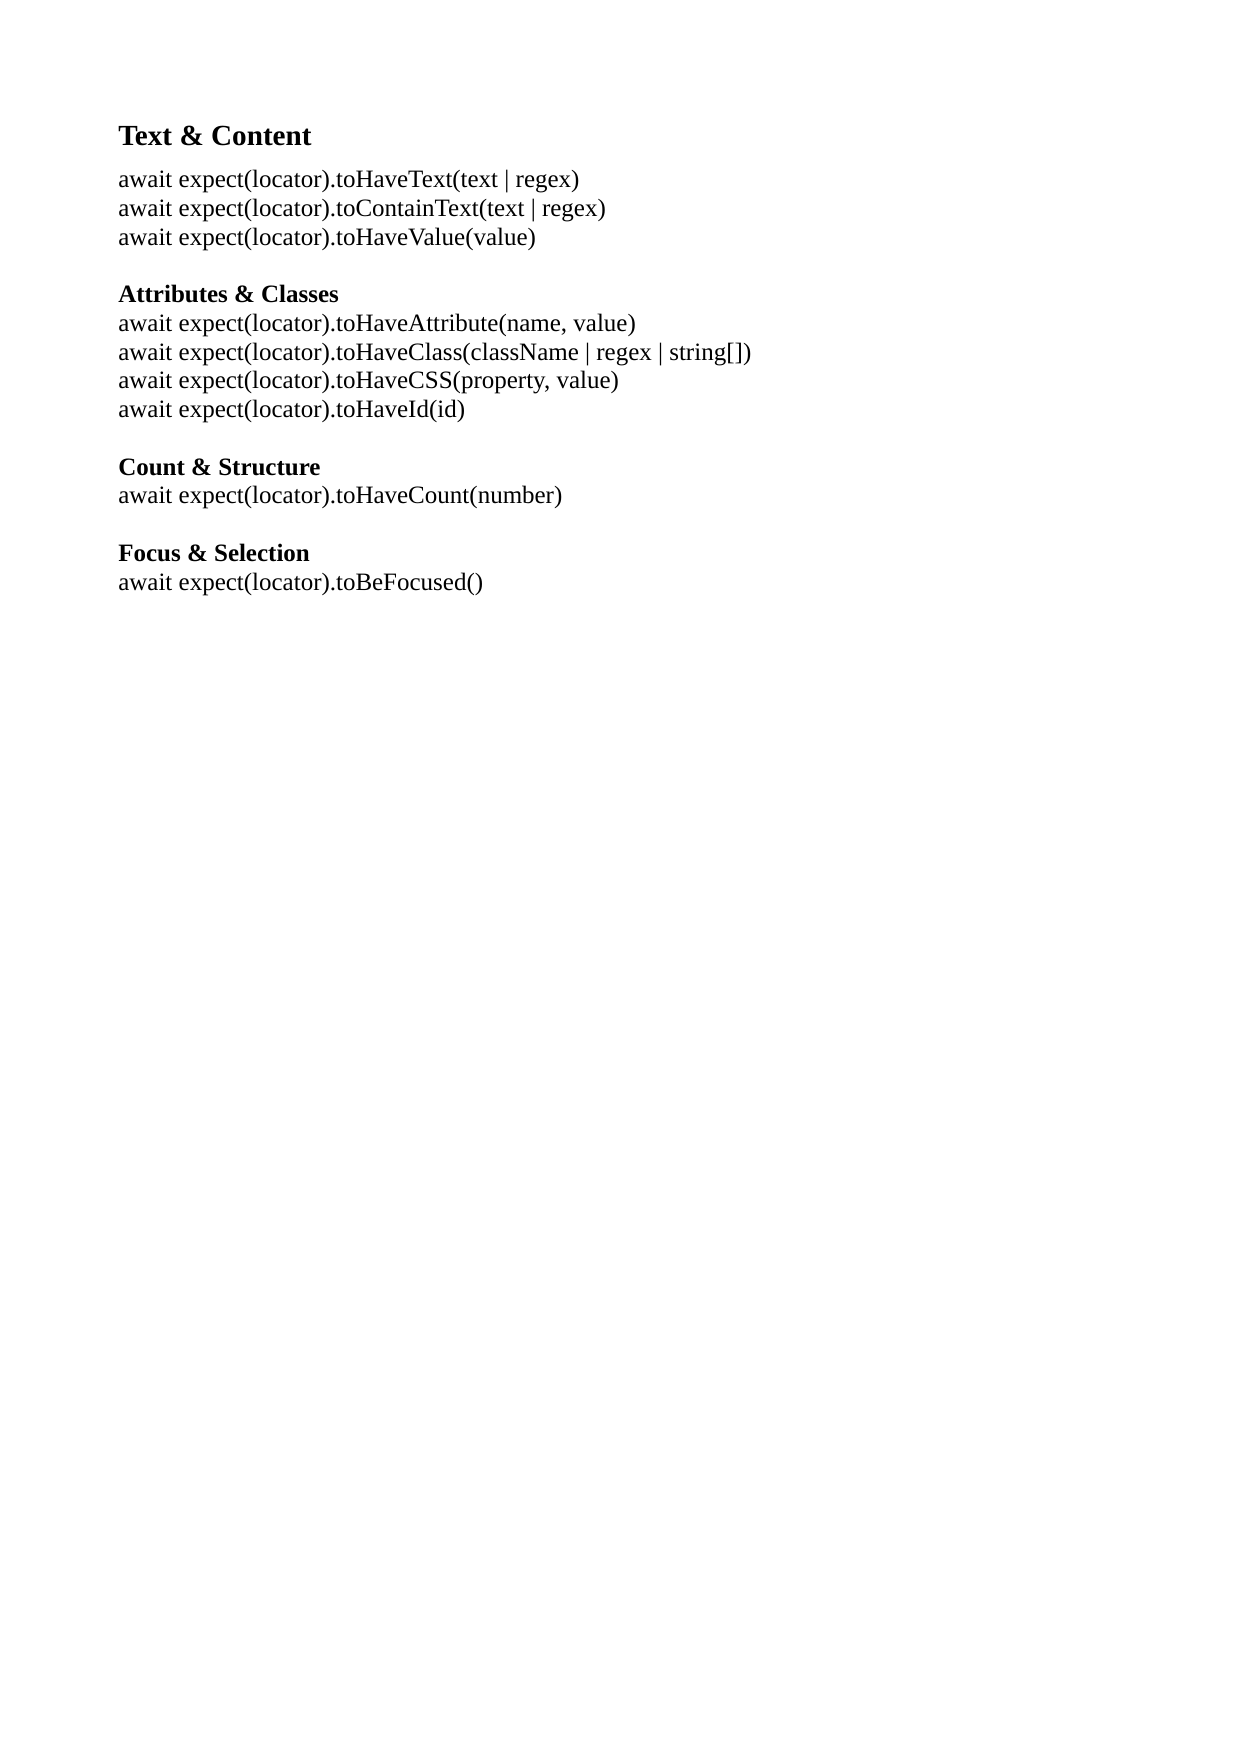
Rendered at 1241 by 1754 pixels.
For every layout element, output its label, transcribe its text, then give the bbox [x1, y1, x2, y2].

subtitle Text & Content [118, 118, 1122, 152]
text Attributes & Classes [118, 279, 1122, 308]
text await expect(locator).toHaveText(text | regex) [118, 164, 1122, 193]
text await expect(locator).toHaveValue(value) [118, 222, 1122, 250]
text await expect(locator).toBeFocused() [118, 567, 1122, 595]
text await expect(locator).toContainText(text | regex) [118, 193, 1122, 222]
text Focus & Selection [118, 538, 1122, 567]
text Count & Structure [118, 452, 1122, 480]
text await expect(locator).toHaveCount(number) [118, 480, 1122, 509]
text await expect(locator).toHaveClass(className | regex | string[]) [118, 337, 1122, 365]
text await expect(locator).toHaveId(id) [118, 394, 1122, 423]
text await expect(locator).toHaveAttribute(name, value) [118, 308, 1122, 337]
text await expect(locator).toHaveCSS(property, value) [118, 365, 1122, 394]
